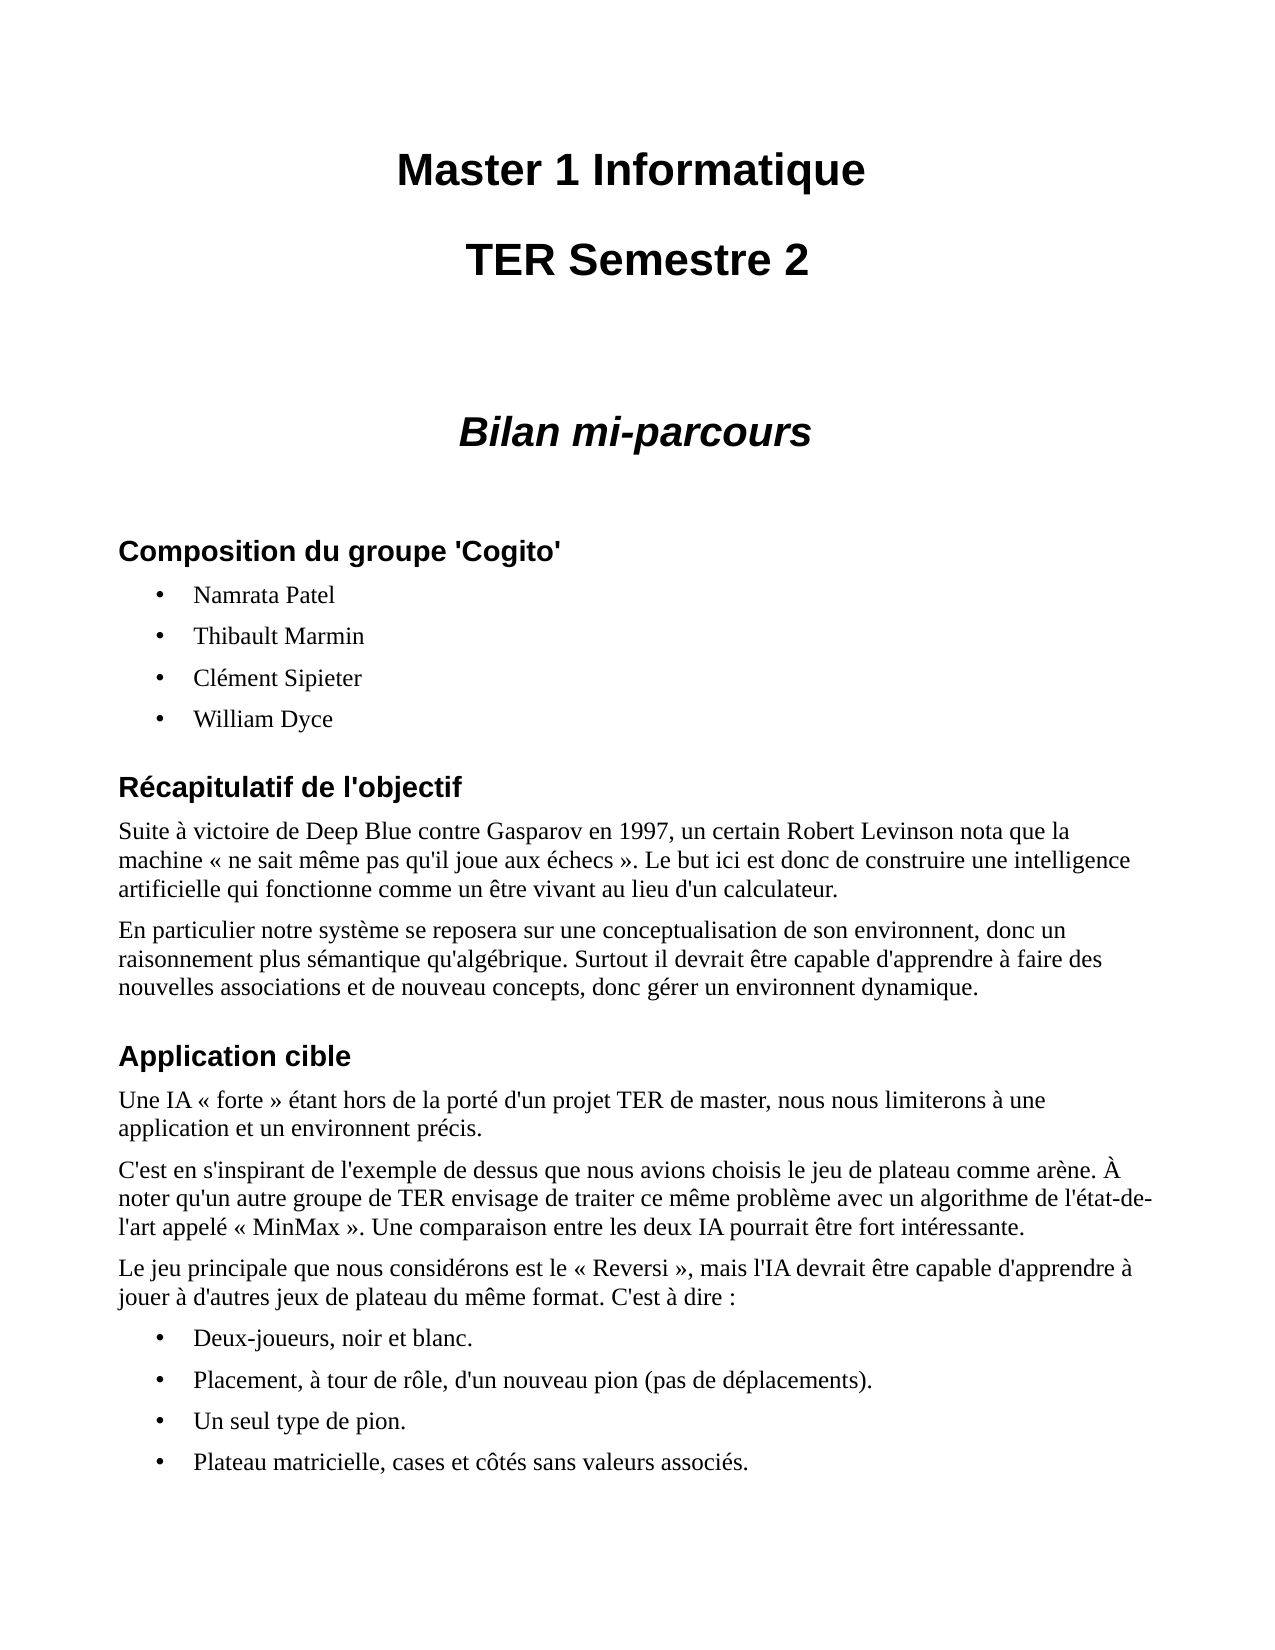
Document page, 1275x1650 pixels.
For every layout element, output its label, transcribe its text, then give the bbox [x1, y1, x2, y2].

subtitle Application cible [118, 1039, 1157, 1072]
list William Dyce [156, 704, 1157, 733]
text Le jeu principale que nous considérons est le « Reversi », mais l'IA devrait être capable d'apprendre à jouer à d'autres jeux de plateau du même format. C'est à dire : [118, 1253, 1157, 1311]
list Plateau matricielle, cases et côtés sans valeurs associés. [156, 1447, 1157, 1476]
subtitle Composition du groupe 'Cogito' [118, 534, 1157, 568]
list Placement, à tour de rôle, d'un nouveau pion (pas de déplacements). [156, 1365, 1157, 1393]
subtitle TER semestre 2 [118, 233, 1157, 284]
list Un seul type de pion. [156, 1406, 1157, 1435]
list Deux-joueurs, noir et blanc. [156, 1323, 1157, 1352]
subtitle Bilan mi-parcours [118, 407, 1157, 455]
list Thibault Marmin [156, 621, 1157, 650]
text Une IA « forte » étant hors de la porté d'un projet TER de master, nous nous limiterons à une application et un environnent précis. [118, 1085, 1157, 1142]
subtitle Récapitulatif de l'objectif [118, 770, 1157, 804]
text C'est en s'inspirant de l'exemple de dessus que nous avions choisis le jeu de plateau comme arène. À noter qu'un autre groupe de TER envisage de traiter ce même problème avec un algorithme de l'état-de-l'art appelé « MinMax ». Une comparaison entre les deux IA pourrait être fort intéressante. [118, 1155, 1157, 1241]
subtitle Master 1 Informatique [118, 143, 1157, 195]
list Namrata Patel [156, 580, 1157, 609]
text Suite à victoire de Deep Blue contre Gasparov en 1997, un certain Robert Levinson nota que la machine « ne sait même pas qu'il joue aux échecs ». Le but ici est donc de construire une intelligence artificielle qui fonctionne comme un être vivant au lieu d'un calculateur. [118, 816, 1157, 902]
text En particulier notre système se reposera sur une conceptualisation de son environnent, donc un raisonnement plus sémantique qu'algébrique. Surtout il devrait être capable d'apprendre à faire des nouvelles associations et de nouveau concepts, donc gérer un environnent dynamique. [118, 915, 1157, 1001]
list Clément Sipieter [156, 663, 1157, 691]
